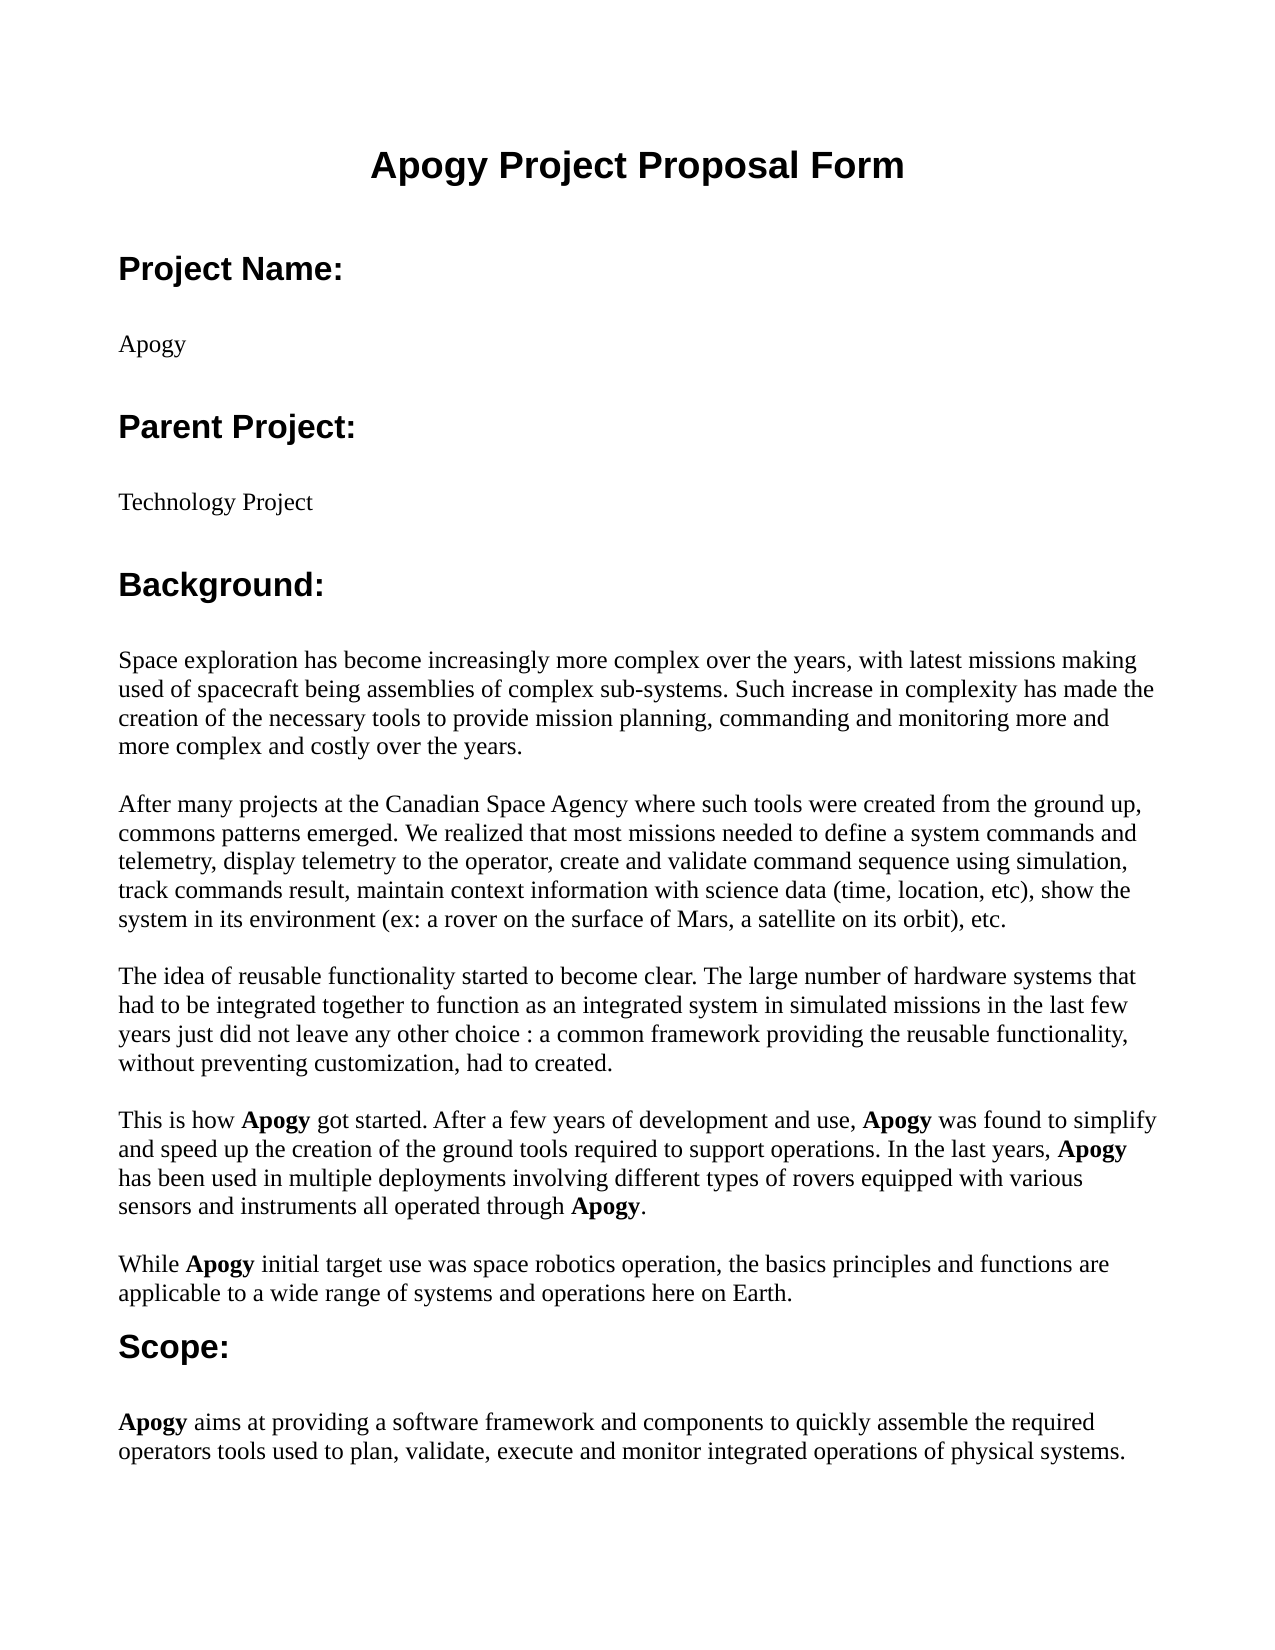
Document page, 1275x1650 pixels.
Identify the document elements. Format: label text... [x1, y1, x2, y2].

text Apogy [118, 329, 1157, 357]
text While Apogy initial target use was space robotics operation, the basics principles and functions are applicable to a wide range of systems and operations here on Earth. [118, 1249, 1157, 1306]
subtitle Apogy Project Proposal Form [118, 143, 1157, 187]
text Space exploration has become increasingly more complex over the years, with latest missions making used of spacecraft being assemblies of complex sub-systems. Such increase in complexity has made the creation of the necessary tools to provide mission planning, commanding and monitoring more and more complex and costly over the years. [118, 645, 1157, 760]
subtitle Project Name: [118, 249, 1157, 287]
subtitle Scope: [118, 1327, 1157, 1366]
subtitle Background: [118, 565, 1157, 604]
text Technology Project [118, 487, 1157, 516]
text After many projects at the Canadian Space Agency where such tools were created from the ground up, commons patterns emerged. We realized that most missions needed to define a system commands and telemetry, display telemetry to the operator, create and validate command sequence using simulation, track commands result, maintain context information with science data (time, location, etc), show the system in its environment (ex: a rover on the surface of Mars, a satellite on its orbit), etc. [118, 789, 1157, 933]
text The idea of reusable functionality started to become clear. The large number of hardware systems that had to be integrated together to function as an integrated system in simulated missions in the last few years just did not leave any other choice : a common framework providing the reusable functionality, without preventing customization, had to created. [118, 961, 1157, 1076]
text This is how Apogy got started. After a few years of development and use, Apogy was found to simplify and speed up the creation of the ground tools required to support operations. In the last years, Apogy has been used in multiple deployments involving different types of rovers equipped with various sensors and instruments all operated through Apogy. [118, 1105, 1157, 1220]
text Apogy aims at providing a software framework and components to quickly assemble the required operators tools used to plan, validate, execute and monitor integrated operations of physical systems. [118, 1407, 1157, 1465]
subtitle Parent Project: [118, 407, 1157, 446]
